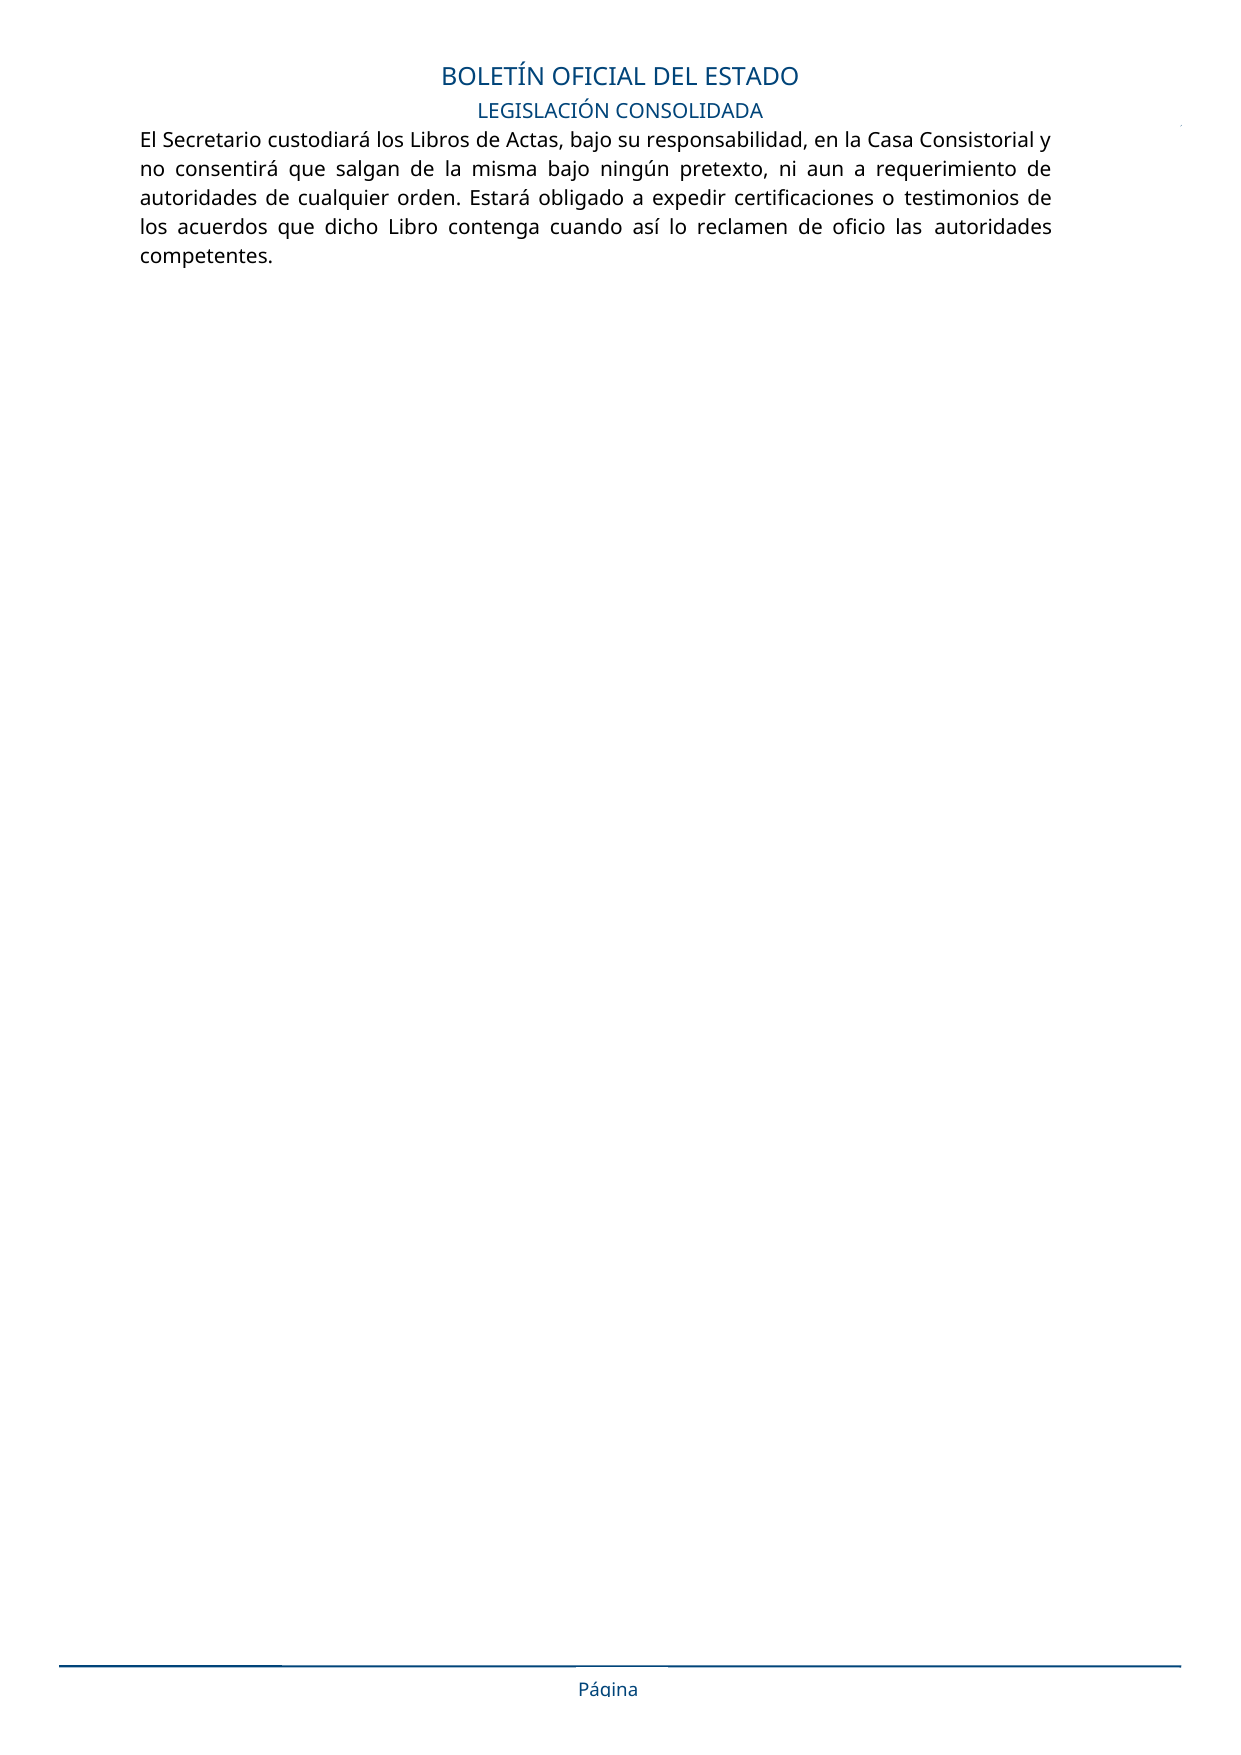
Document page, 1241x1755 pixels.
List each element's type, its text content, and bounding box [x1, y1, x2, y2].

text El Secretario custodiará los Libros de Actas, bajo su responsabilidad, en la Casa Consistorial y no consentirá que salgan de la misma bajo ningún pretexto, ni aun a requerimiento de autoridades de cualquier orden. Estará obligado a expedir certificaciones o testimonios de los acuerdos que dicho Libro contenga cuando así lo reclamen de oficio las autoridades competentes. [139, 125, 1052, 269]
